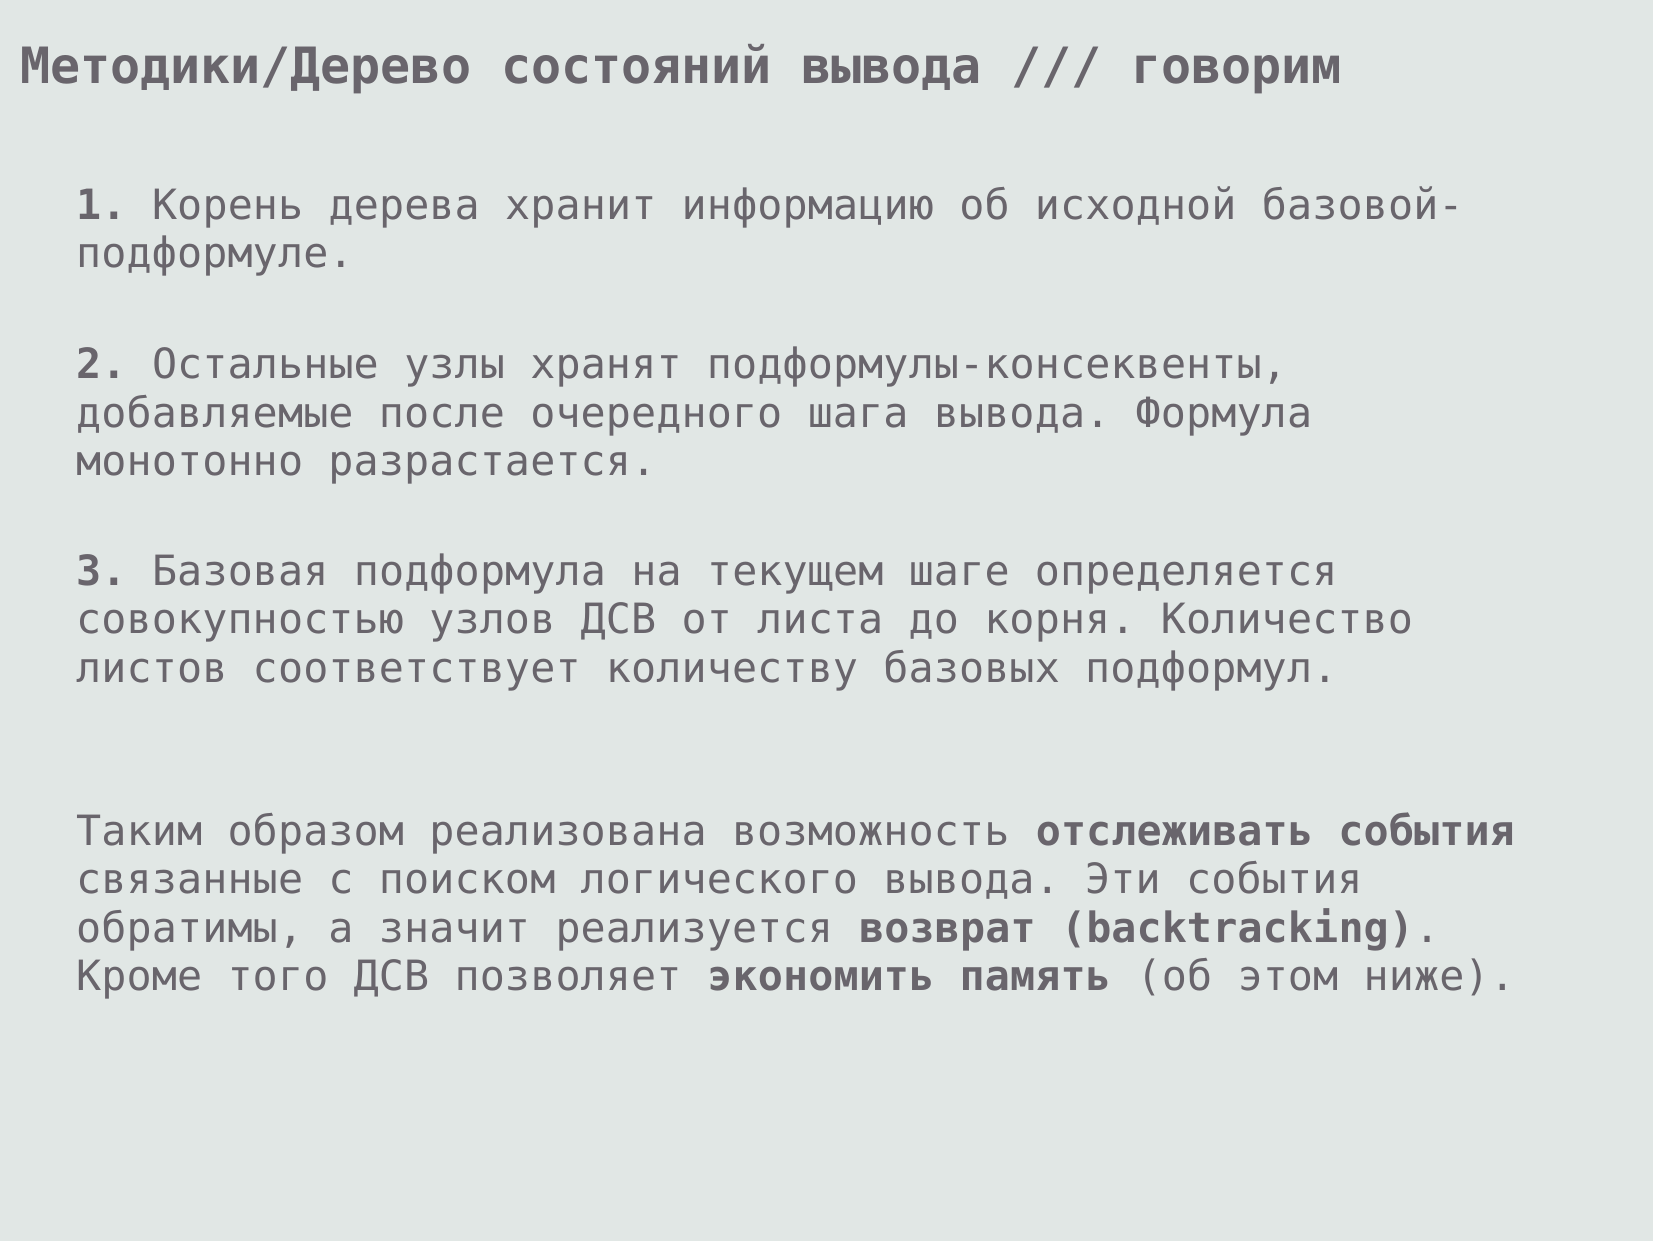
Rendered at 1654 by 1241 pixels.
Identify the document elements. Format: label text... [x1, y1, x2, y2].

text_box Методики/Дерево состояний вывода /// говорим [6, 30, 1636, 104]
text_box 1. Корень дерева хранит информацию об исходной базовой-подформуле. [61, 173, 1572, 286]
text_box 2. Остальные узлы хранят подформулы-консеквенты, добавляемые после очередного шага вывода. Формула монотонно разрастается. [61, 332, 1572, 493]
text_box 3. Базовая подформула на текущем шаге определяется совокупностью узлов ДСВ от листа до корня. Количество листов соответствует количеству базовых подформул. [61, 539, 1572, 700]
text_box Таким образом реализована возможность отслеживать события связанные с поиском логического вывода. Эти события обратимы, а значит реализуется возврат (backtracking). Кроме того ДСВ позволяет экономить память (об этом ниже). [61, 799, 1572, 1008]
